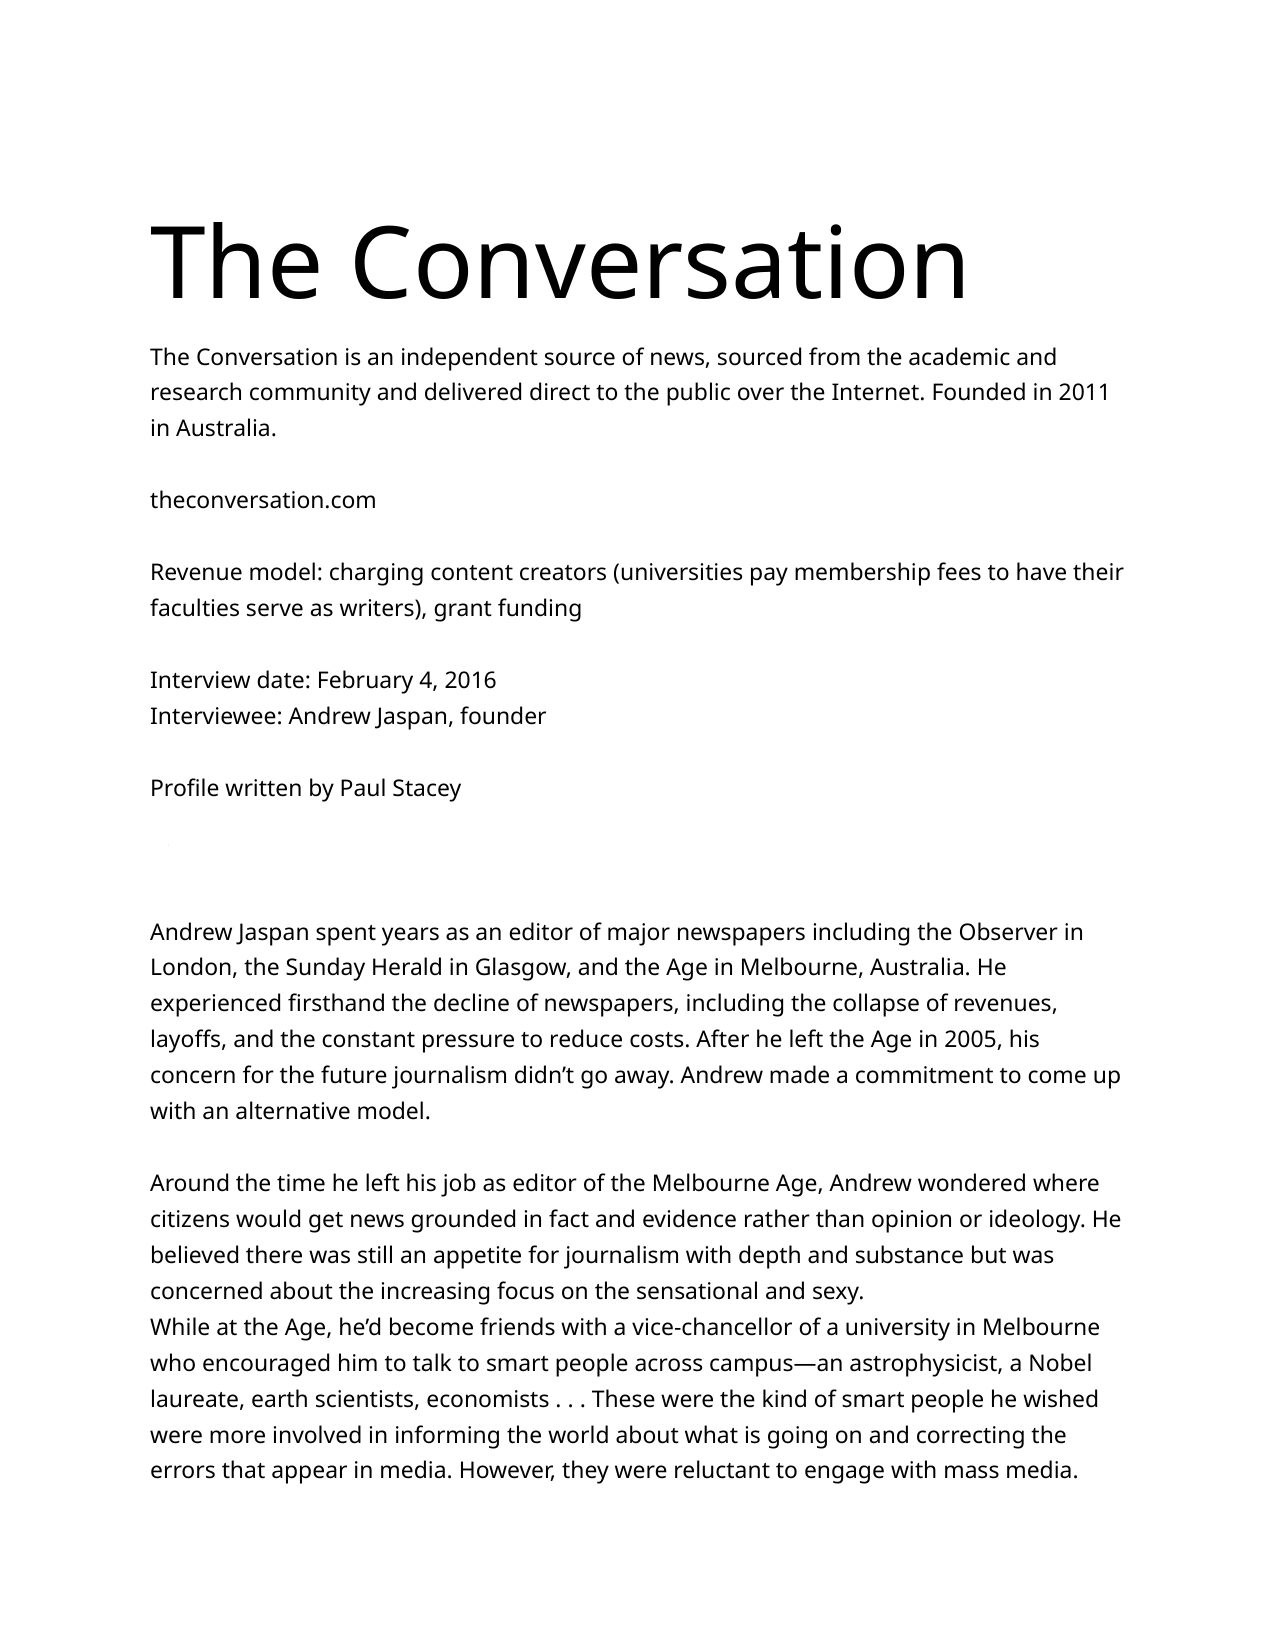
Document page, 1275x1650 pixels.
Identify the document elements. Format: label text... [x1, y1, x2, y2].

text Around the time he left his job as editor of the Melbourne Age, Andrew wondered where citizens would get news grounded in fact and evidence rather than opinion or ideology. He believed there was still an appetite for journalism with depth and substance but was concerned about the increasing focus on the sensational and sexy. [150, 1167, 1125, 1306]
subtitle The Conversation [150, 192, 1125, 328]
text Interviewee: Andrew Jaspan, founder [150, 700, 1125, 731]
text Profile written by Paul Stacey [150, 772, 1125, 803]
text While at the Age, he’d become friends with a vice-chancellor of a university in Melbourne who encouraged him to talk to smart people across campus—an astrophysicist, a Nobel laureate, earth scientists, economists . . . These were the kind of smart people he wished were more involved in informing the world about what is going on and correcting the errors that appear in media. However, they were reluctant to engage with mass media. [150, 1311, 1125, 1486]
text Andrew Jaspan spent years as an editor of major newspapers including the Observer in London, the Sunday Herald in Glasgow, and the Age in Melbourne, Australia. He experienced firsthand the decline of newspapers, including the collapse of revenues, layoffs, and the constant pressure to reduce costs. After he left the Age in 2005, his concern for the future journalism didn’t go away. Andrew made a commitment to come up with an alternative model. [150, 915, 1125, 1126]
text The Conversation is an independent source of news, sourced from the academic and research community and delivered direct to the public over the Internet. Founded in 2011 in Australia. [150, 340, 1125, 443]
text theconversation.com [150, 484, 1125, 515]
text Interview date: February 4, 2016 [150, 664, 1125, 695]
text Revenue model: charging content creators (universities pay membership fees to have their faculties serve as writers), grant funding [150, 556, 1125, 623]
